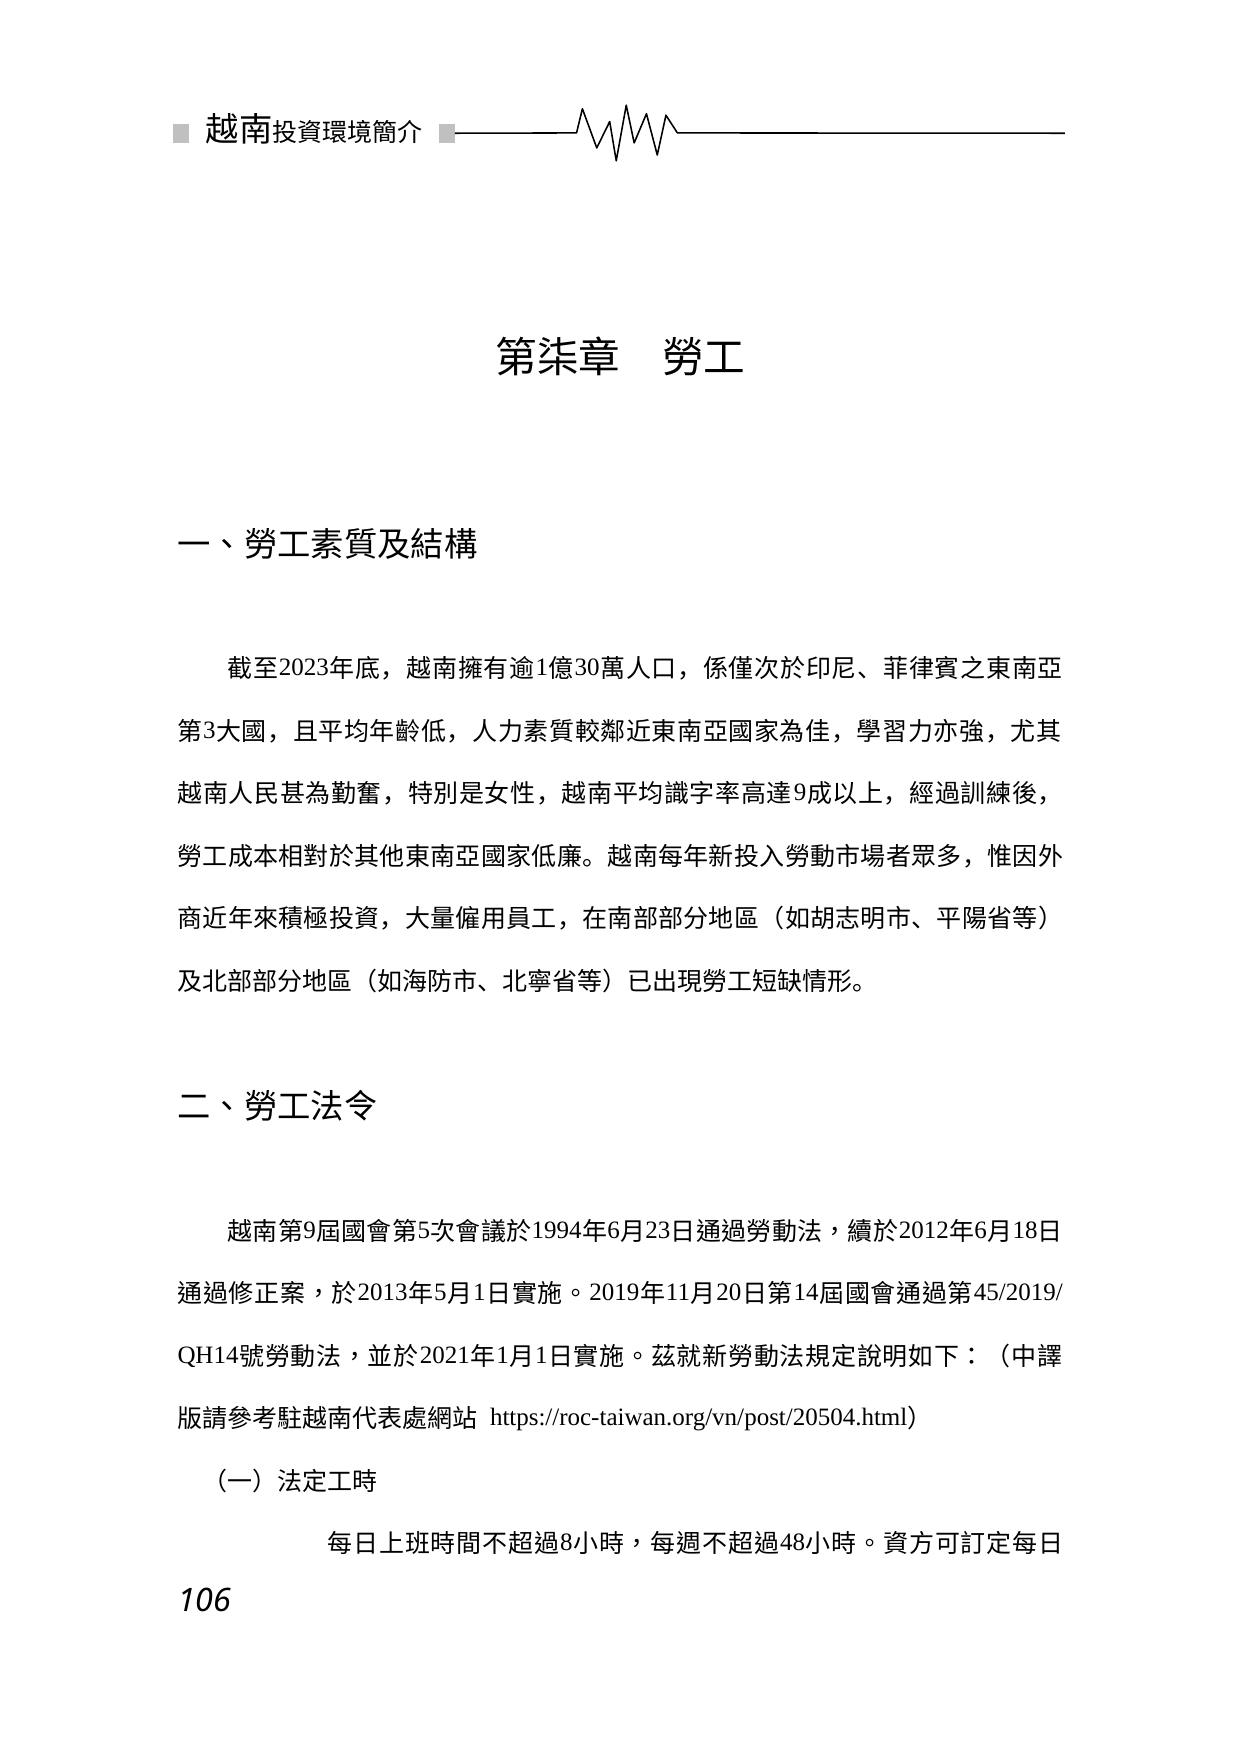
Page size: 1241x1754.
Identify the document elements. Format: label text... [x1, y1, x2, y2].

text 每日上班時間不超過8小時，每週不超過48小時。資方可訂定每日 [277, 1500, 1063, 1563]
text （一）法定工時 [202, 1438, 1063, 1500]
text 二、勞工法令 [177, 1063, 1063, 1125]
text 截至2023年底，越南擁有逾1億30萬人口，係僅次於印尼、菲律賓之東南亞第3大國，且平均年齡低，人力素質較鄰近東南亞國家為佳，學習力亦強，尤其越南人民甚為勤奮，特別是女性，越南平均識字率高達9成以上，經過訓練後，勞工成本相對於其他東南亞國家低廉。越南每年新投入勞動市場者眾多，惟因外商近年來積極投資，大量僱用員工，在南部部分地區（如胡志明市、平陽省等）及北部部分地區（如海防市、北寧省等）已出現勞工短缺情形。 [177, 625, 1063, 1000]
text 越南第9屆國會第5次會議於1994年6月23日通過勞動法，續於2012年6月18日通過修正案，於2013年5月1日實施。2019年11月20日第14屆國會通過第45/2019/QH14號勞動法，並於2021年1月1日實施。茲就新勞動法規定說明如下：（中譯版請參考駐越南代表處網站 https://roc-taiwan.org/vn/post/20504.html） [177, 1188, 1063, 1438]
text 一、勞工素質及結構 [177, 500, 1063, 563]
text 第柒章 勞工 [177, 313, 1063, 375]
